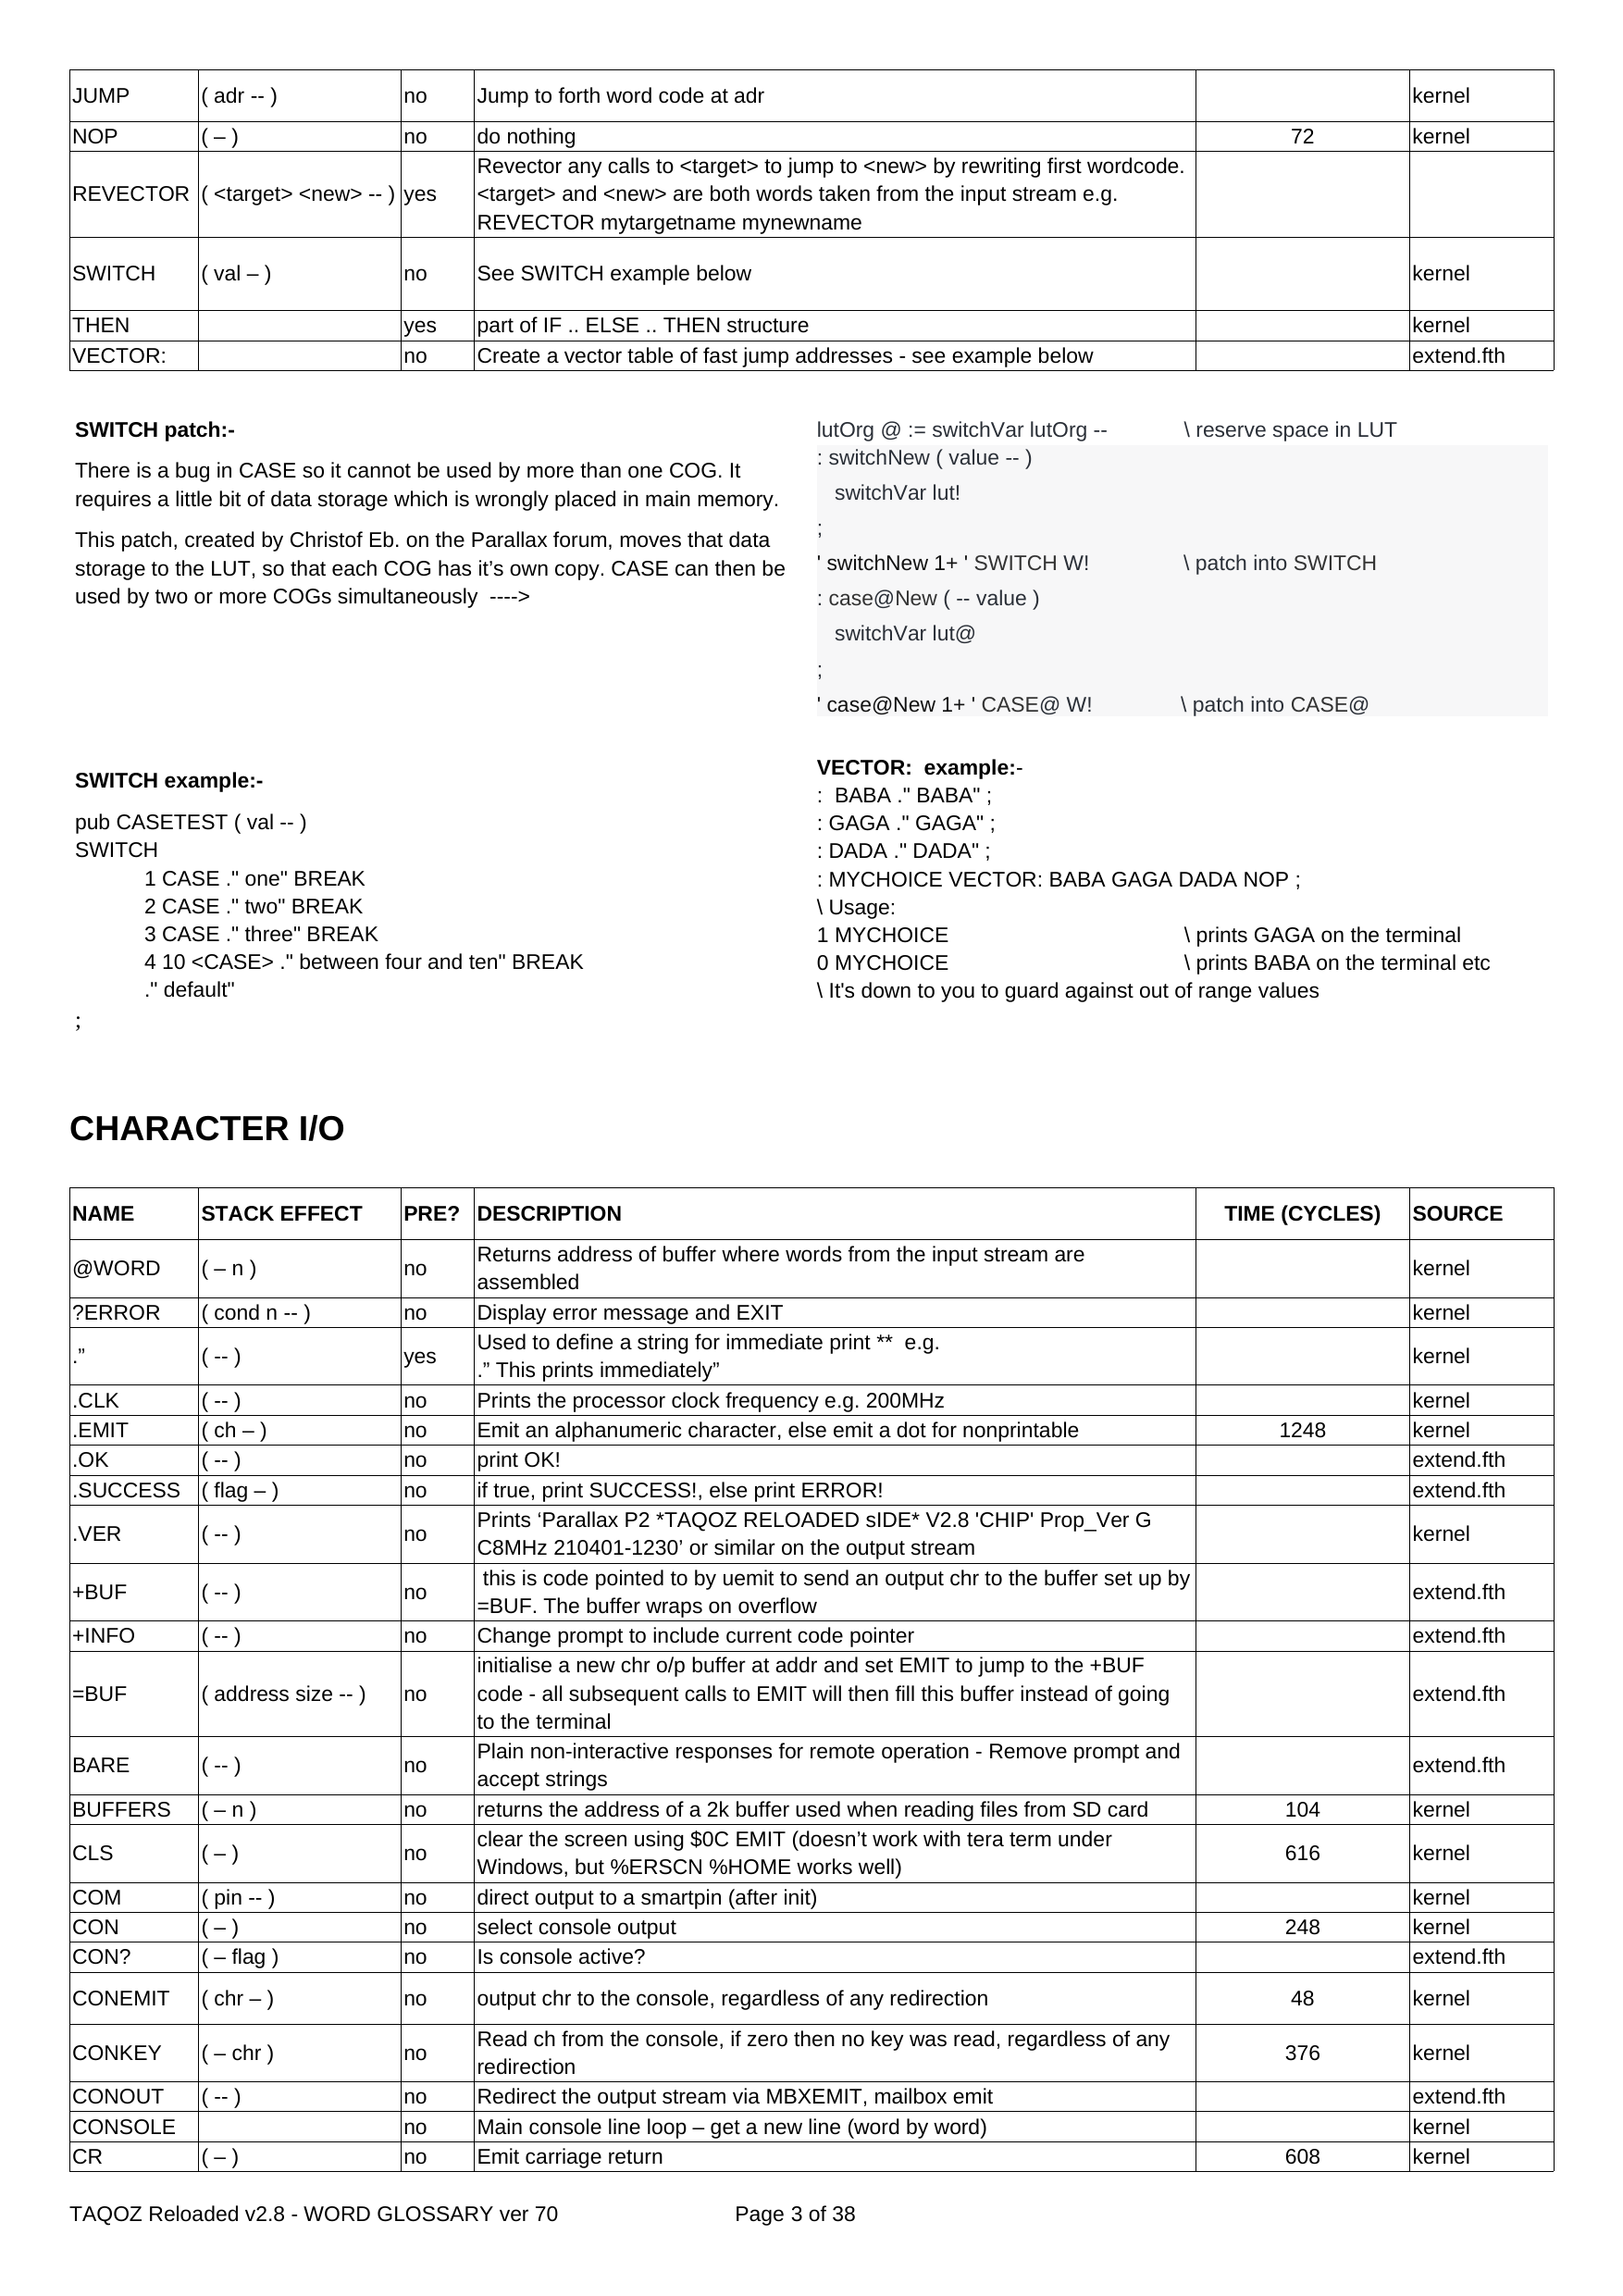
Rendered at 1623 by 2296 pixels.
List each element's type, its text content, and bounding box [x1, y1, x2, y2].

table_cell ( <target> <new> -- ) [199, 152, 401, 237]
table_cell no [402, 1298, 474, 1327]
table_cell [199, 2112, 401, 2141]
table_cell [1196, 1652, 1409, 1736]
table_cell Main console line loop – get a new line (word by word) [475, 2112, 1196, 2141]
table_cell SWITCH [70, 238, 198, 310]
table_cell CR [70, 2142, 198, 2171]
table_cell no [402, 1416, 474, 1445]
table_cell no [402, 2142, 474, 2171]
table_cell =BUF [70, 1652, 198, 1736]
table_cell no [402, 1942, 474, 1972]
table_cell kernel [1410, 1506, 1554, 1562]
table_cell no [402, 1737, 474, 1794]
table_cell kernel [1410, 238, 1554, 310]
table_cell extend.fth [1410, 341, 1554, 370]
table_header SWITCH patch:- There is a bug in CASE so it cannot be used by more than one COG. It requires a little bit of data storage which is wrongly placed in main memory. This patch, created by Christof Eb. on the Parallax forum, moves that data storage to the LUT, so that each COG has it’s own copy. CASE can then be used by two or more COGs simultaneously ----> [69, 412, 811, 722]
table_cell [1196, 1621, 1409, 1650]
table_cell ( ch – ) [199, 1416, 401, 1445]
table_cell no [402, 1883, 474, 1912]
table_cell ( – flag ) [199, 1942, 401, 1972]
table_cell Display error message and EXIT [475, 1298, 1196, 1327]
table_cell BARE [70, 1737, 198, 1794]
table_cell [1196, 341, 1409, 370]
table_cell no [402, 2082, 474, 2111]
table_cell no [402, 238, 474, 310]
table_cell no [402, 1240, 474, 1297]
table_cell Revector any calls to <target> to jump to <new> by rewriting first wordcode. <target> and <new> are both words taken from the input stream e.g. REVECTOR mytargetname mynewname [475, 152, 1196, 237]
table_cell ( -- ) [199, 1446, 401, 1475]
table_cell [199, 311, 401, 341]
table_cell [1196, 70, 1409, 121]
table_cell 104 [1196, 1795, 1409, 1824]
table_cell @WORD [70, 1240, 198, 1297]
table_cell ( -- ) [199, 1506, 401, 1562]
table_cell CLS [70, 1825, 198, 1881]
table_cell NOP [70, 122, 198, 151]
table_cell ( -- ) [199, 1564, 401, 1620]
table_cell ( – n ) [199, 1240, 401, 1297]
table_cell .OK [70, 1446, 198, 1475]
table_cell THEN [70, 311, 198, 341]
table_cell ( – n ) [199, 1795, 401, 1824]
table_cell Redirect the output stream via MBXEMIT, mailbox emit [475, 2082, 1196, 2111]
table_cell no [402, 341, 474, 370]
table_cell 72 [1196, 122, 1409, 151]
table_cell this is code pointed to by uemit to send an output chr to the buffer set up by =BUF. The buffer wraps on overflow [475, 1564, 1196, 1620]
table_cell 248 [1196, 1913, 1409, 1942]
table_cell if true, print SUCCESS!, else print ERROR! [475, 1476, 1196, 1505]
table_cell kernel [1410, 1240, 1554, 1297]
table_cell Emit an alphanumeric character, else emit a dot for nonprintable [475, 1416, 1196, 1445]
table_cell Change prompt to include current code pointer [475, 1621, 1196, 1650]
table_cell BUFFERS [70, 1795, 198, 1824]
table_cell no [402, 1506, 474, 1562]
table_cell [1196, 1942, 1409, 1972]
table_cell ( adr -- ) [199, 70, 401, 121]
table_cell kernel [1410, 1385, 1554, 1415]
table_cell CONEMIT [70, 1973, 198, 2024]
table_cell .VER [70, 1506, 198, 1562]
table_cell ( – chr ) [199, 2025, 401, 2081]
table_cell +BUF [70, 1564, 198, 1620]
table_cell no [402, 1621, 474, 1650]
table_header STACK EFFECT [199, 1188, 401, 1239]
table_cell CON [70, 1913, 198, 1942]
table_cell extend.fth [1410, 1652, 1554, 1736]
table_header NAME [70, 1188, 198, 1239]
table_cell [199, 341, 401, 370]
table_cell CONOUT [70, 2082, 198, 2111]
table_cell no [402, 1913, 474, 1942]
table_cell yes [402, 152, 474, 237]
table_cell ( flag – ) [199, 1476, 401, 1505]
table_cell COM [70, 1883, 198, 1912]
table_cell [1196, 1476, 1409, 1505]
table_cell .” [70, 1328, 198, 1384]
table_cell select console output [475, 1913, 1196, 1942]
table_cell no [402, 1476, 474, 1505]
table_cell extend.fth [1410, 1476, 1554, 1505]
subtitle CHARACTER I/O [69, 1108, 1554, 1148]
table_cell no [402, 1564, 474, 1620]
table_cell do nothing [475, 122, 1196, 151]
table_cell ?ERROR [70, 1298, 198, 1327]
table_cell 376 [1196, 2025, 1409, 2081]
table_cell CONSOLE [70, 2112, 198, 2141]
table_cell no [402, 1825, 474, 1881]
table_header DESCRIPTION [475, 1188, 1196, 1239]
table_cell kernel [1410, 70, 1554, 121]
table_cell direct output to a smartpin (after init) [475, 1883, 1196, 1912]
table_cell 616 [1196, 1825, 1409, 1881]
table_cell ( – ) [199, 1913, 401, 1942]
table_cell [1196, 2112, 1409, 2141]
table_cell VECTOR: [70, 341, 198, 370]
table_cell kernel [1410, 1913, 1554, 1942]
table_cell extend.fth [1410, 1737, 1554, 1794]
table_cell [1196, 1298, 1409, 1327]
table_cell ( -- ) [199, 1328, 401, 1384]
table_cell 1248 [1196, 1416, 1409, 1445]
table_cell kernel [1410, 1795, 1554, 1824]
table_cell [1410, 152, 1554, 237]
table_cell JUMP [70, 70, 198, 121]
table_cell CONKEY [70, 2025, 198, 2081]
table_cell ( cond n -- ) [199, 1298, 401, 1327]
table_cell ( -- ) [199, 1737, 401, 1794]
table_cell [1196, 2082, 1409, 2111]
table_cell .SUCCESS [70, 1476, 198, 1505]
table_cell kernel [1410, 1973, 1554, 2024]
table_header TIME (CYCLES) [1196, 1188, 1409, 1239]
table_cell kernel [1410, 1416, 1554, 1445]
table_cell no [402, 1652, 474, 1736]
table_cell VECTOR: example:- : BABA ." BABA" ; : GAGA ." GAGA" ; : DADA ." DADA" ; : MYCHOICE VECTOR: BABA GAGA DADA NOP ; \ Usage: 1 MYCHOICE \ prints GAGA on the terminal 0 MYCHOICE \ prints BABA on the terminal etc \ It's down to you to guard against out of range values [811, 722, 1554, 1037]
table_cell ( -- ) [199, 1385, 401, 1415]
table_cell Prints the processor clock frequency e.g. 200MHz [475, 1385, 1196, 1415]
table_cell no [402, 70, 474, 121]
table_cell ( – ) [199, 122, 401, 151]
table_cell extend.fth [1410, 1942, 1554, 1972]
table_cell [1196, 1328, 1409, 1384]
table_cell SWITCH example:- pub CASETEST ( val -- ) SWITCH 1 CASE ." one" BREAK 2 CASE ." two" BREAK 3 CASE ." three" BREAK 4 10 <CASE> ." between four and ten" BREAK ." default" ; [69, 722, 811, 1037]
table_cell CON? [70, 1942, 198, 1972]
table_cell [1196, 1883, 1409, 1912]
table_cell Emit carriage return [475, 2142, 1196, 2171]
table_cell kernel [1410, 1328, 1554, 1384]
table_cell ( -- ) [199, 2082, 401, 2111]
table_cell kernel [1410, 1298, 1554, 1327]
table_cell [1196, 311, 1409, 341]
table_cell [1196, 1564, 1409, 1620]
table_cell kernel [1410, 2112, 1554, 2141]
table_cell See SWITCH example below [475, 238, 1196, 310]
table_cell clear the screen using $0C EMIT (doesn’t work with tera term under Windows, but %ERSCN %HOME works well) [475, 1825, 1196, 1881]
table_cell initialise a new chr o/p buffer at addr and set EMIT to jump to the +BUF code - all subsequent calls to EMIT will then fill this buffer instead of going to the terminal [475, 1652, 1196, 1736]
table_cell no [402, 1446, 474, 1475]
table_cell +INFO [70, 1621, 198, 1650]
table_cell [1196, 238, 1409, 310]
table_cell kernel [1410, 2142, 1554, 2171]
table_cell yes [402, 1328, 474, 1384]
table_cell output chr to the console, regardless of any redirection [475, 1973, 1196, 2024]
table_header PRE? [402, 1188, 474, 1239]
table_cell Create a vector table of fast jump addresses - see example below [475, 341, 1196, 370]
table_cell [1196, 1737, 1409, 1794]
table_cell [1196, 1506, 1409, 1562]
table_cell ( -- ) [199, 1621, 401, 1650]
table_cell ( val – ) [199, 238, 401, 310]
table_cell Is console active? [475, 1942, 1196, 1972]
table_cell no [402, 1385, 474, 1415]
table_cell [1196, 1385, 1409, 1415]
table_cell kernel [1410, 311, 1554, 341]
table_cell [1196, 1446, 1409, 1475]
table_cell kernel [1410, 1825, 1554, 1881]
table_cell extend.fth [1410, 2082, 1554, 2111]
table_cell kernel [1410, 2025, 1554, 2081]
table_cell Plain non-interactive responses for remote operation - Remove prompt and accept strings [475, 1737, 1196, 1794]
table_cell 608 [1196, 2142, 1409, 2171]
table_cell Returns address of buffer where words from the input stream are assembled [475, 1240, 1196, 1297]
table_header SOURCE [1410, 1188, 1554, 1239]
table_cell no [402, 2112, 474, 2141]
table_cell ( address size -- ) [199, 1652, 401, 1736]
table_cell Read ch from the console, if zero then no key was read, regardless of any redirection [475, 2025, 1196, 2081]
table_header lutOrg @ := switchVar lutOrg -- \ reserve space in LUT : switchNew ( value -- ) switchVar lut! ; ' switchNew 1+ ' SWITCH W! \ patch into SWITCH : case@New ( -- value ) switchVar lut@ ; ' case@New 1+ ' CASE@ W! \ patch into CASE@ [811, 412, 1554, 722]
table_cell part of IF .. ELSE .. THEN structure [475, 311, 1196, 341]
table_cell no [402, 2025, 474, 2081]
table_cell yes [402, 311, 474, 341]
table_cell extend.fth [1410, 1446, 1554, 1475]
table_cell Jump to forth word code at adr [475, 70, 1196, 121]
table_cell .CLK [70, 1385, 198, 1415]
table_cell ( pin -- ) [199, 1883, 401, 1912]
table_cell kernel [1410, 122, 1554, 151]
table_cell REVECTOR [70, 152, 198, 237]
table_cell no [402, 1795, 474, 1824]
table_cell print OK! [475, 1446, 1196, 1475]
table_cell [1196, 152, 1409, 237]
table_cell Prints ‘Parallax P2 *TAQOZ RELOADED sIDE* V2.8 'CHIP' Prop_Ver G C8MHz 210401-1230’ or similar on the output stream [475, 1506, 1196, 1562]
table_cell no [402, 122, 474, 151]
table_cell [1196, 1240, 1409, 1297]
table_cell extend.fth [1410, 1564, 1554, 1620]
table_cell kernel [1410, 1883, 1554, 1912]
table_cell extend.fth [1410, 1621, 1554, 1650]
table_cell .EMIT [70, 1416, 198, 1445]
table_cell 48 [1196, 1973, 1409, 2024]
table_cell ( – ) [199, 2142, 401, 2171]
table_cell returns the address of a 2k buffer used when reading files from SD card [475, 1795, 1196, 1824]
table_cell Used to define a string for immediate print ** e.g. .” This prints immediately” [475, 1328, 1196, 1384]
table_cell no [402, 1973, 474, 2024]
table_cell ( chr – ) [199, 1973, 401, 2024]
table_cell ( – ) [199, 1825, 401, 1881]
